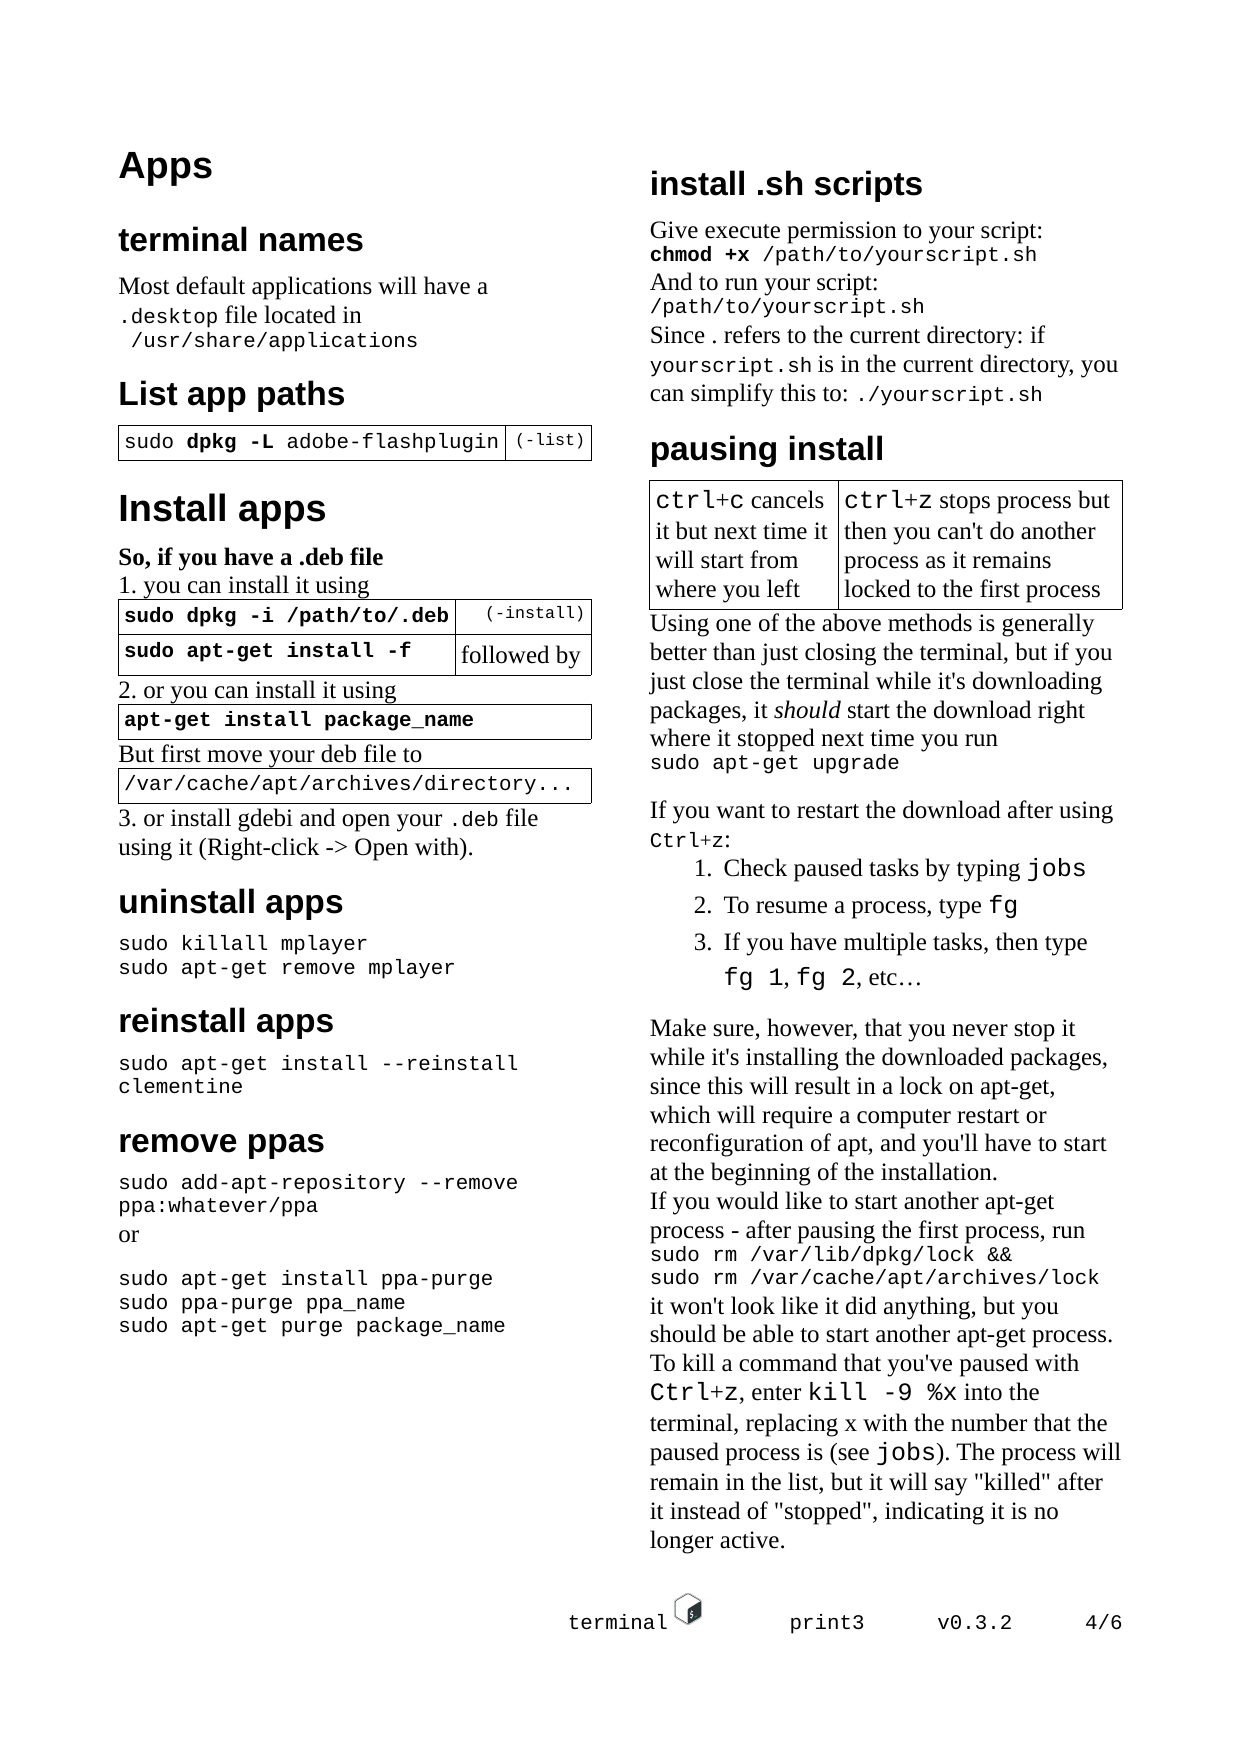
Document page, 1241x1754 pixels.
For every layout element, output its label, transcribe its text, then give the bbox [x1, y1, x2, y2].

text sudo apt-get upgrade [649, 752, 1122, 776]
table_cell followed by [456, 635, 591, 675]
table_header sudo dpkg -i /path/to/.deb [119, 600, 455, 634]
subtitle terminal names [118, 220, 591, 259]
subtitle remove ppas [118, 1121, 591, 1159]
text /path/to/yourscript.sh [649, 296, 1122, 320]
text sudo apt-get purge package_name [118, 1315, 591, 1339]
text If you want to restart the download after using Ctrl+z: [649, 795, 1122, 853]
subtitle pausing install [649, 429, 1122, 467]
text Using one of the above methods is generally better than just closing the terminal, but if you just close the terminal while it's downloading packages, it should start the download right where it stopped next time you run [649, 610, 1122, 752]
text Make sure, however, that you never stop it while it's installing the downloaded packages, since this will result in a lock on apt-get, which will require a computer restart or reconfiguration of apt, and you'll have to start at the beginning of the installation. [649, 1013, 1122, 1186]
table_header ctrl+c cancels it but next time it will start from where you left [650, 481, 838, 608]
text Give execute permission to your script: [649, 215, 1122, 244]
text or [118, 1219, 591, 1248]
text chmod +x /path/to/yourscript.sh [649, 244, 1122, 267]
table_header ctrl+z stops process but then you can't do another process as it remains locked to the first process [839, 481, 1122, 608]
subtitle uninstall apps [118, 882, 591, 921]
table_header (-list) [506, 426, 591, 460]
subtitle List app paths [118, 374, 591, 413]
list Check paused tasks by typing jobs [694, 853, 1122, 884]
text 3. or install gdebi and open your .deb file using it (Right-click -> Open with). [118, 804, 591, 861]
subtitle install .sh scripts [649, 164, 1122, 203]
text So, if you have a .deb file [118, 542, 591, 570]
picture [667, 1588, 709, 1630]
text sudo killall mplayer [118, 933, 591, 957]
text sudo apt-get install --reinstall clementine [118, 1052, 591, 1100]
table_header sudo dpkg -L adobe-flashplugin [119, 426, 505, 460]
text sudo rm /var/lib/dpkg/lock && [649, 1243, 1122, 1267]
table_cell sudo apt-get install -f [119, 635, 455, 675]
text /usr/share/applications [118, 329, 591, 353]
table_header (-install) [456, 600, 591, 634]
list To resume a process, type fg [694, 891, 1122, 921]
text And to run your script: [649, 267, 1122, 296]
text sudo apt-get install ppa-purge [118, 1268, 591, 1292]
text Most default applications will have a .desktop file located in [118, 271, 591, 329]
text sudo rm /var/cache/apt/archives/lock [649, 1267, 1122, 1291]
text But first move your deb file to [118, 740, 591, 768]
text Since . refers to the current directory: if yourscript.sh is in the current directory, you can simplify this to: ./yourscript.sh [649, 320, 1122, 408]
table_header /var/cache/apt/archives/directory... [119, 769, 591, 803]
text sudo apt-get remove mplayer [118, 957, 591, 981]
subtitle reinstall apps [118, 1001, 591, 1040]
text sudo ppa-purge ppa_name [118, 1292, 591, 1315]
subtitle Apps [118, 143, 591, 187]
text If you would like to start another apt-get process - after pausing the first process, run [649, 1186, 1122, 1243]
text sudo add-apt-repository --remove ppa:whatever/ppa [118, 1172, 591, 1219]
table_header apt-get install package_name [119, 705, 591, 739]
text 2. or you can install it using [118, 676, 591, 703]
subtitle Install apps [118, 486, 591, 529]
text 1. you can install it using [118, 570, 591, 599]
text it won't look like it did anything, but you should be able to start another apt-get process. [649, 1291, 1122, 1348]
list If you have multiple tasks, then type fg 1, fg 2, etc… [694, 927, 1122, 993]
text To kill a command that you've paused with Ctrl+z, enter kill -9 %x into the terminal, replacing x with the number that the paused process is (see jobs). The process will remain in the list, but it will say "killed" after it instead of "stopped", indicating it is no longer active. [649, 1348, 1122, 1554]
